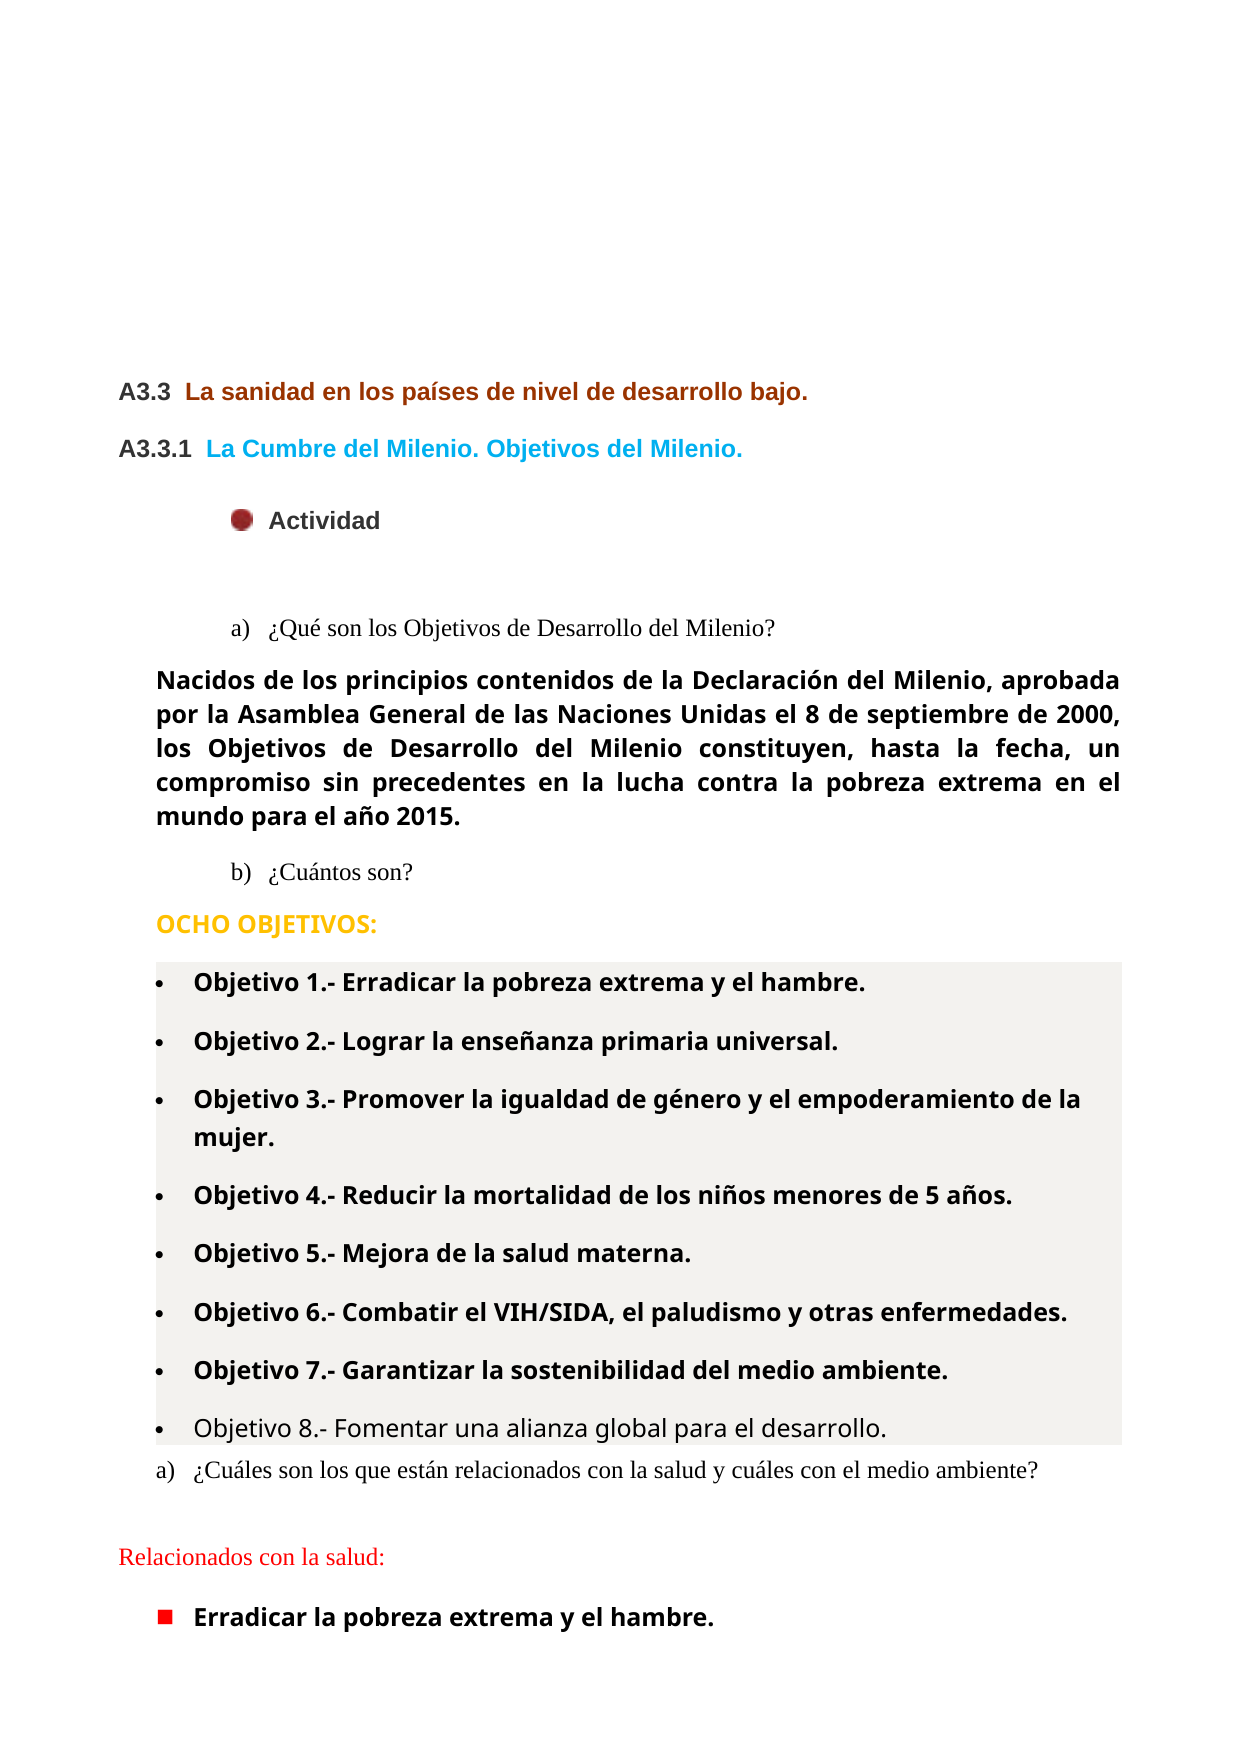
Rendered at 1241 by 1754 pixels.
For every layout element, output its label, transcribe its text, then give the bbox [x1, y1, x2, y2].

list Objetivo 7.- Garantizar la sostenibilidad del medio ambiente. [156, 1349, 1122, 1387]
text A3.3.1 La Cumbre del Milenio. Objetivos del Milenio. [118, 434, 1122, 463]
list Objetivo 2.- Lograr la enseñanza primaria universal. [156, 1020, 1122, 1057]
list Actividad [231, 502, 1122, 535]
picture [231, 509, 253, 531]
list ¿Cuántos son? [231, 853, 1122, 886]
list Objetivo 5.- Mejora de la salud materna. [156, 1232, 1122, 1270]
text OCHO OBJETIVOS: [156, 907, 1122, 941]
text Relacionados con la salud: [118, 1542, 1122, 1570]
list Objetivo 8.- Fomentar una alianza global para el desarrollo. [156, 1407, 1122, 1445]
list Objetivo 3.- Promover la igualdad de género y el empoderamiento de la mujer. [156, 1078, 1122, 1153]
list Objetivo 1.- Erradicar la pobreza extrema y el hambre. [156, 962, 1122, 999]
list Objetivo 6.- Combatir el VIH/SIDA, el paludismo y otras enfermedades. [156, 1291, 1122, 1328]
list ¿Cuáles son los que están relacionados con la salud y cuáles con el medio ambiente? [156, 1455, 1122, 1484]
text A3.3 La sanidad en los países de nivel de desarrollo bajo. [118, 377, 1122, 406]
list Objetivo 4.- Reducir la mortalidad de los niños menores de 5 años. [156, 1174, 1122, 1212]
list ¿Qué son los Objetivos de Desarrollo del Milenio? [231, 609, 1122, 641]
list Erradicar la pobreza extrema y el hambre. [156, 1599, 1122, 1633]
text Nacidos de los principios contenidos de la Declaración del Milenio, aprobada por la Asamblea General de las Naciones Unidas el 8 de septiembre de 2000, los Objetivos de Desarrollo del Milenio constituyen, hasta la fecha, un compromiso sin precedentes en la lucha contra la pobreza extrema en el mundo para el año 2015. [156, 662, 1122, 833]
